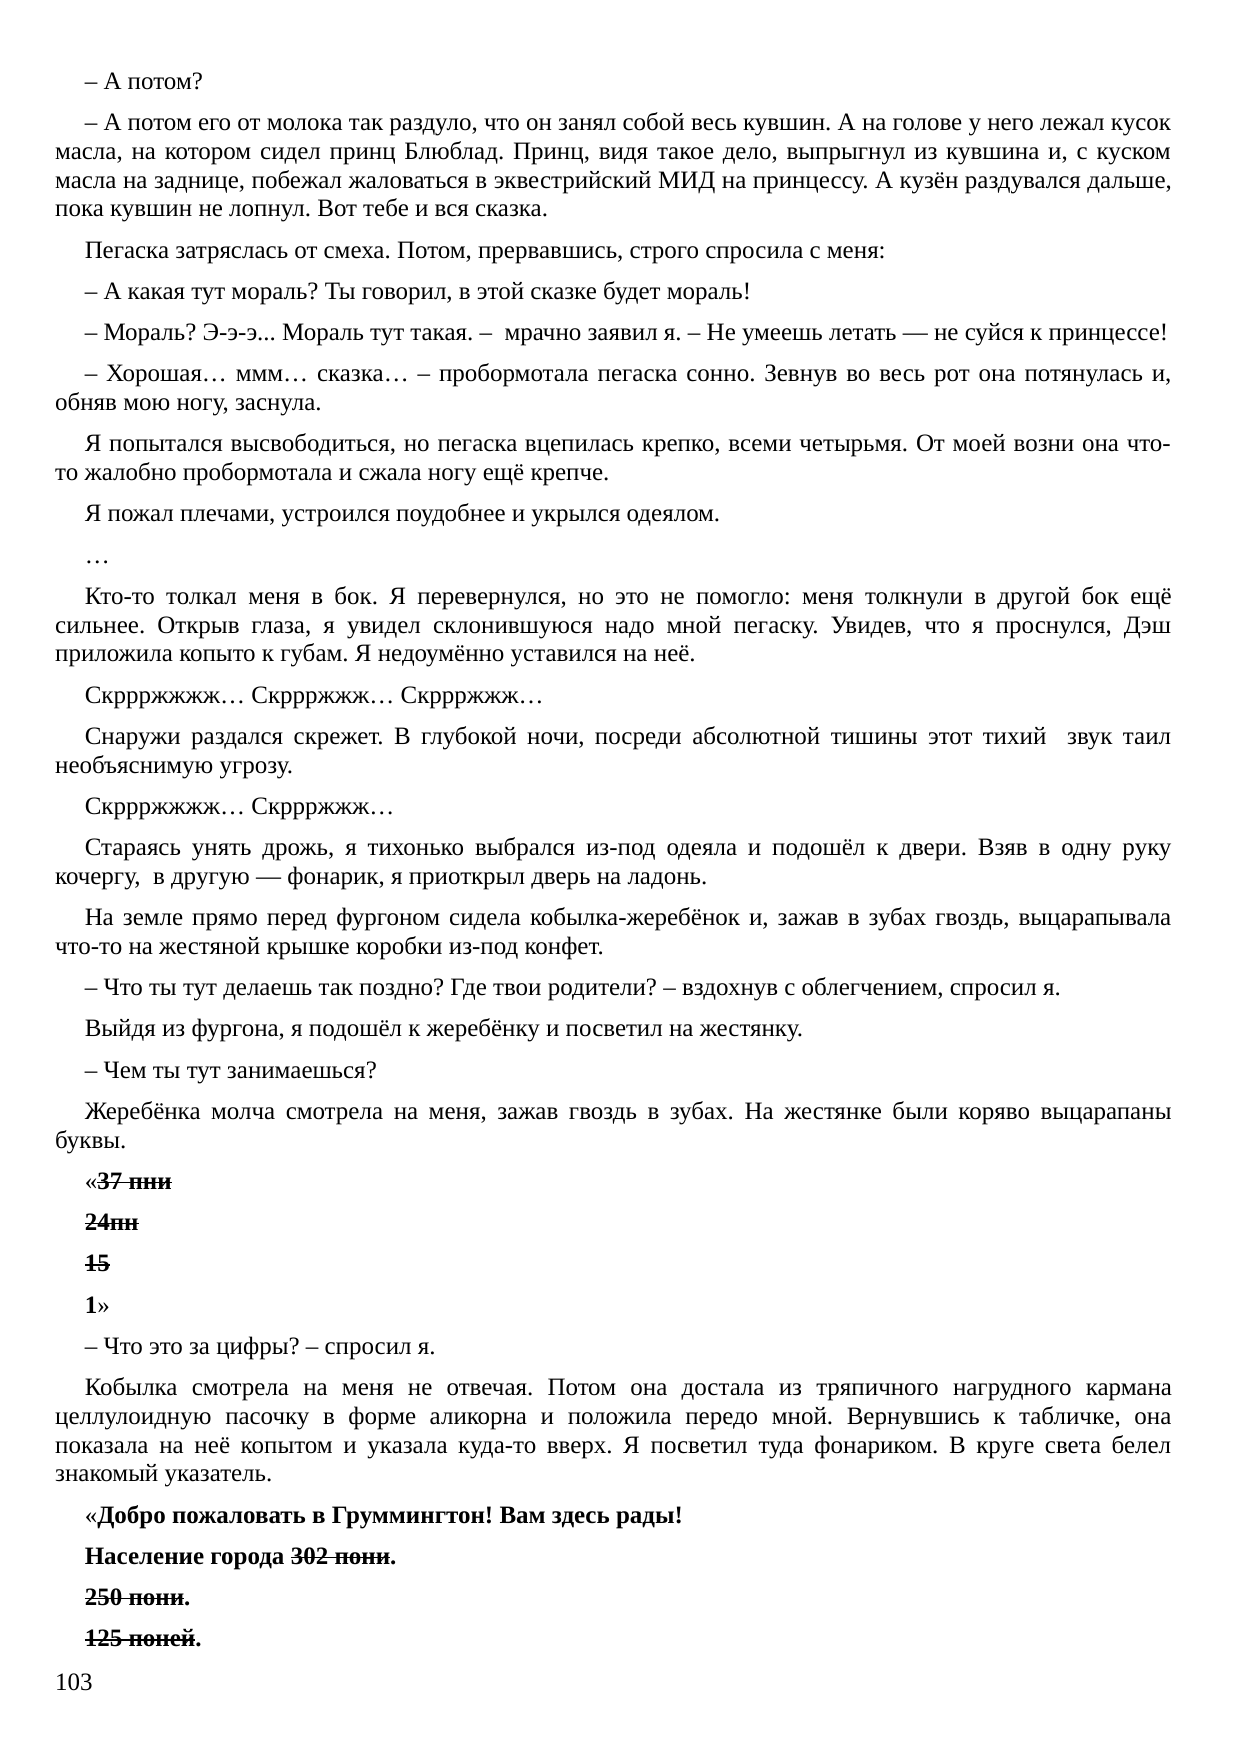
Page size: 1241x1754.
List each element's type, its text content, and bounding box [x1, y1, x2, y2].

text Жеребёнка молча смотрела на меня, зажав гвоздь в зубах. На жестянке были коряво выцарапаны буквы. [55, 1096, 1173, 1153]
text – А какая тут мораль? Ты говорил, в этой сказке будет мораль! [55, 276, 1173, 305]
text Кто-то толкал меня в бок. Я перевернулся, но это не помогло: меня толкнули в другой бок ещё сильнее. Открыв глаза, я увидел склонившуюся надо мной пегаску. Увидев, что я проснулся, Дэш приложила копыто к губам. Я недоумённо уставился на неё. [55, 581, 1173, 667]
text 15 [55, 1248, 1173, 1277]
text Выйдя из фургона, я подошёл к жеребёнку и посветил на жестянку. [55, 1013, 1173, 1042]
text 24пн [55, 1207, 1173, 1236]
text Я попытался высвободиться, но пегаска вцепилась крепко, всеми четырьмя. От моей возни она что-то жалобно пробормотала и сжала ногу ещё крепче. [55, 428, 1173, 486]
text – Мораль? Э-э-э... Мораль тут такая. – мрачно заявил я. – Не умеешь летать — не суйся к принцессе! [55, 317, 1173, 346]
text – А потом его от молока так раздуло, что он занял собой весь кувшин. А на голове у него лежал кусок масла, на котором сидел принц Блюблад. Принц, видя такое дело, выпрыгнул из кувшина и, с куском масла на заднице, побежал жаловаться в эквестрийский МИД на принцессу. А кузён раздувался дальше, пока кувшин не лопнул. Вот тебе и вся сказка. [55, 107, 1173, 222]
text Я пожал плечами, устроился поудобнее и укрылся одеялом. [55, 498, 1173, 527]
text Скррржжжж… Скррржжж… Скррржжж… [55, 680, 1173, 708]
text – Что ты тут делаешь так поздно? Где твои родители? – вздохнув с облегчением, спросил я. [55, 972, 1173, 1001]
text На земле прямо перед фургоном сидела кобылка-жеребёнок и, зажав в зубах гвоздь, выцарапывала что-то на жестяной крышке коробки из-под конфет. [55, 902, 1173, 960]
text Скррржжжж… Скррржжж… [55, 791, 1173, 820]
text – Что это за цифры? – спросил я. [55, 1331, 1173, 1360]
text 250 пони. [55, 1582, 1173, 1611]
text … [55, 540, 1173, 568]
text – Хорошая… ммм… сказка… – пробормотала пегаска сонно. Зевнув во весь рот она потянулась и, обняв мою ногу, заснула. [55, 358, 1173, 416]
text Пегаска затряслась от смеха. Потом, прервавшись, строго спросила с меня: [55, 235, 1173, 263]
text Снаружи раздался скрежет. В глубокой ночи, посреди абсолютной тишины этот тихий звук таил необъяснимую угрозу. [55, 721, 1173, 778]
text «37 пни [55, 1166, 1173, 1195]
text 1» [55, 1290, 1173, 1318]
text Население города 302 пони. [55, 1541, 1173, 1570]
text Стараясь унять дрожь, я тихонько выбрался из-под одеяла и подошёл к двери. Взяв в одну руку кочергу, в другую — фонарик, я приоткрыл дверь на ладонь. [55, 832, 1173, 890]
text 125 поней. [55, 1623, 1173, 1652]
text – А потом? [55, 66, 1173, 95]
text Кобылка смотрела на меня не отвечая. Потом она достала из тряпичного нагрудного кармана целлулоидную пасочку в форме аликорна и положила передо мной. Вернувшись к табличке, она показала на неё копытом и указала куда-то вверх. Я посветил туда фонариком. В круге света белел знакомый указатель. [55, 1372, 1173, 1487]
text – Чем ты тут занимаешься? [55, 1055, 1173, 1083]
text «Добро пожаловать в Груммингтон! Вам здесь рады! [55, 1500, 1173, 1528]
